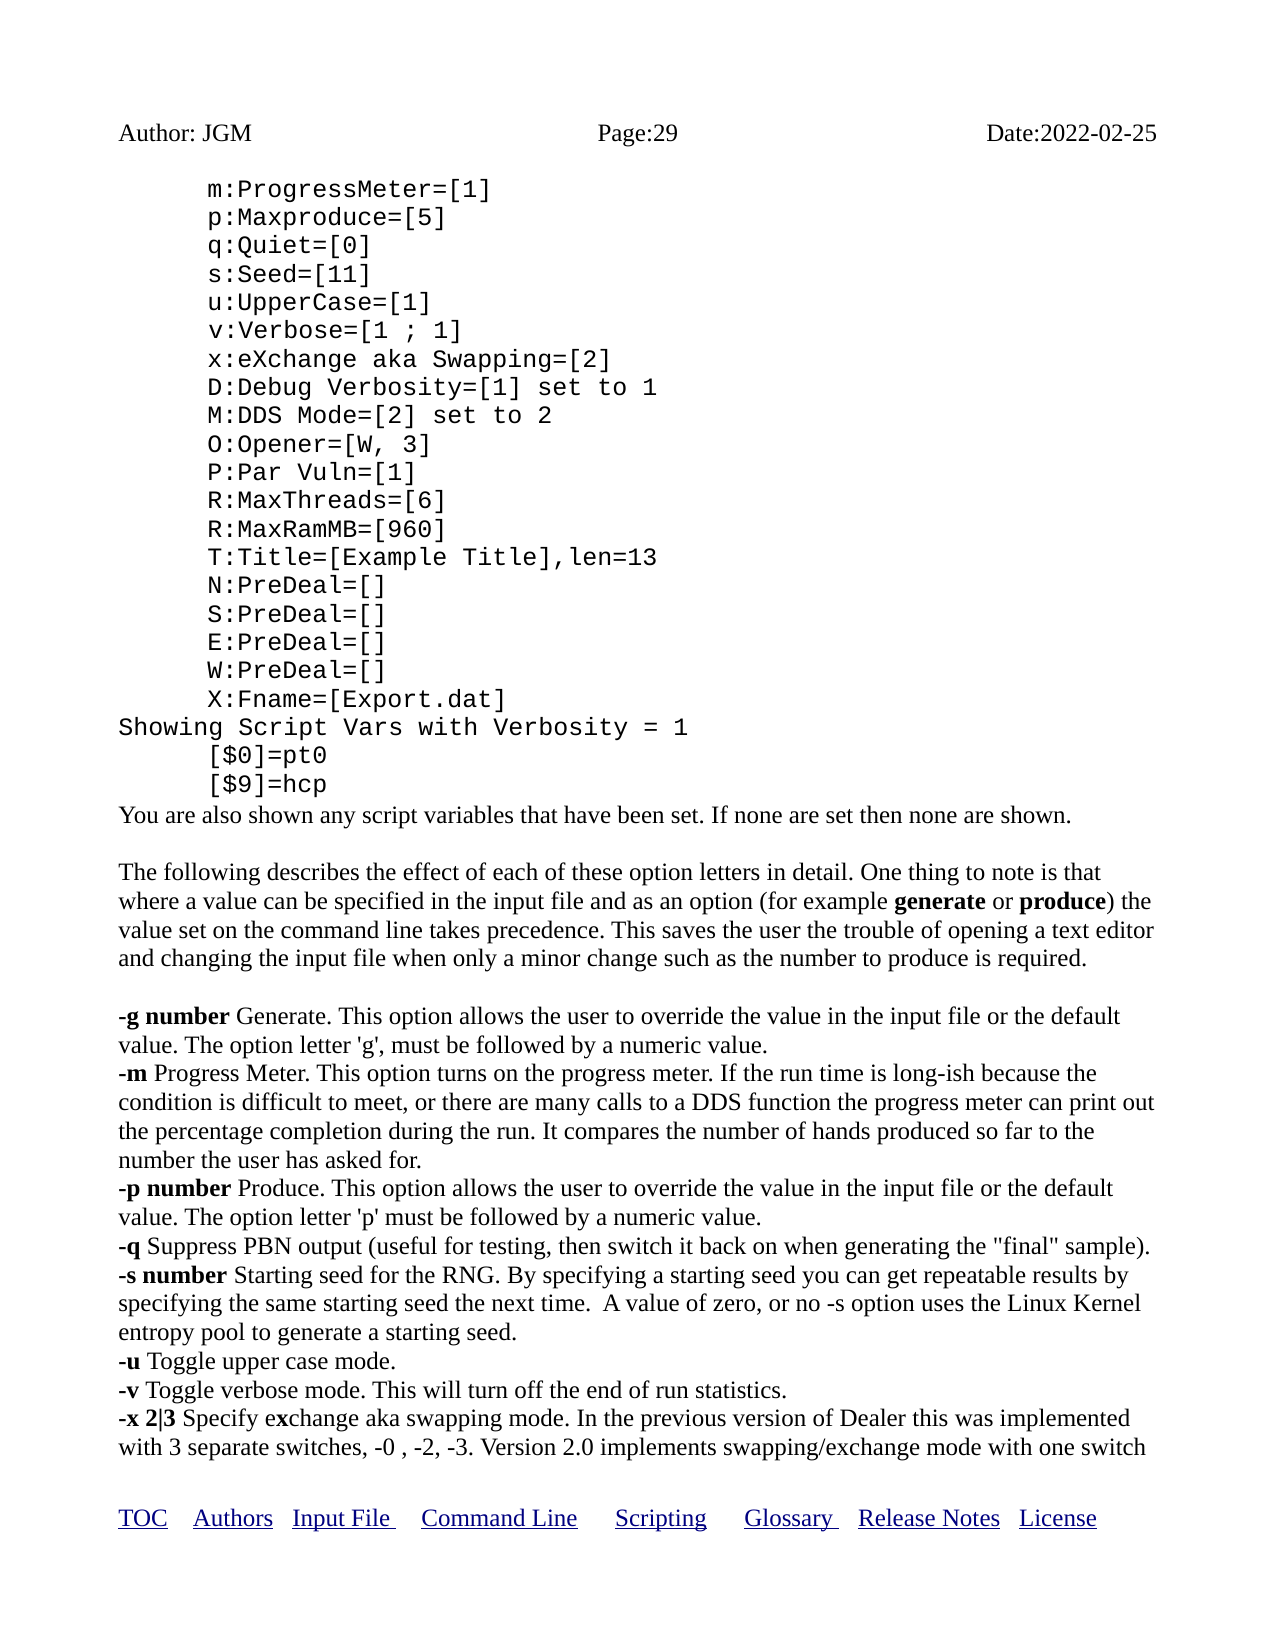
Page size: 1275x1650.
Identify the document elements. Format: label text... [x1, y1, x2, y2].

text x:eXchange aka Swapping=[2] [118, 346, 1157, 375]
text X:Fname=[Export.dat] [118, 686, 1157, 715]
text P:Par Vuln=[1] [118, 460, 1157, 488]
text Showing Script Vars with Verbosity = 1 [118, 715, 1157, 743]
text R:MaxThreads=[6] [118, 488, 1157, 516]
text [$0]=pt0 [118, 743, 1157, 771]
text S:PreDeal=[] [118, 601, 1157, 630]
text -m Progress Meter. This option turns on the progress meter. If the run time is long-ish because the condition is difficult to meet, or there are many calls to a DDS function the progress meter can print out the percentage completion during the run. It compares the number of hands produced so far to the number the user has asked for. [118, 1058, 1157, 1173]
text The following describes the effect of each of these option letters in detail. One thing to note is that where a value can be specified in the input file and as an option (for example generate or produce) the value set on the command line takes precedence. This saves the user the trouble of opening a text editor and changing the input file when only a minor change such as the number to produce is required. [118, 857, 1157, 972]
text R:MaxRamMB=[960] [118, 516, 1157, 545]
text N:PreDeal=[] [118, 573, 1157, 601]
text D:Debug Verbosity=[1] set to 1 [118, 375, 1157, 403]
text You are also shown any script variables that have been set. If none are set then none are shown. [118, 800, 1157, 828]
text -x 2|3 Specify exchange aka swapping mode. In the previous version of Dealer this was implemented with 3 separate switches, -0 , -2, -3. Version 2.0 implements swapping/exchange mode with one switch [118, 1403, 1157, 1461]
text u:UpperCase=[1] [118, 290, 1157, 318]
text -p number Produce. This option allows the user to override the value in the input file or the default value. The option letter 'p' must be followed by a numeric value. [118, 1173, 1157, 1231]
text p:Maxproduce=[5] [118, 205, 1157, 233]
text W:PreDeal=[] [118, 658, 1157, 686]
text O:Opener=[W, 3] [118, 431, 1157, 460]
text M:DDS Mode=[2] set to 2 [118, 403, 1157, 431]
text m:ProgressMeter=[1] [118, 176, 1157, 205]
text -s number Starting seed for the RNG. By specifying a starting seed you can get repeatable results by specifying the same starting seed the next time. A value of zero, or no -s option uses the Linux Kernel entropy pool to generate a starting seed. [118, 1260, 1157, 1346]
text -u Toggle upper case mode. [118, 1346, 1157, 1375]
text [$9]=hcp [118, 771, 1157, 800]
text -g number Generate. This option allows the user to override the value in the input file or the default value. The option letter 'g', must be followed by a numeric value. [118, 1001, 1157, 1058]
text -q Suppress PBN output (useful for testing, then switch it back on when generating the "final" sample). [118, 1231, 1157, 1260]
text -v Toggle verbose mode. This will turn off the end of run statistics. [118, 1375, 1157, 1403]
text T:Title=[Example Title],len=13 [118, 545, 1157, 573]
text q:Quiet=[0] [118, 233, 1157, 261]
text E:PreDeal=[] [118, 630, 1157, 658]
text v:Verbose=[1 ; 1] [118, 318, 1157, 346]
text s:Seed=[11] [118, 261, 1157, 290]
